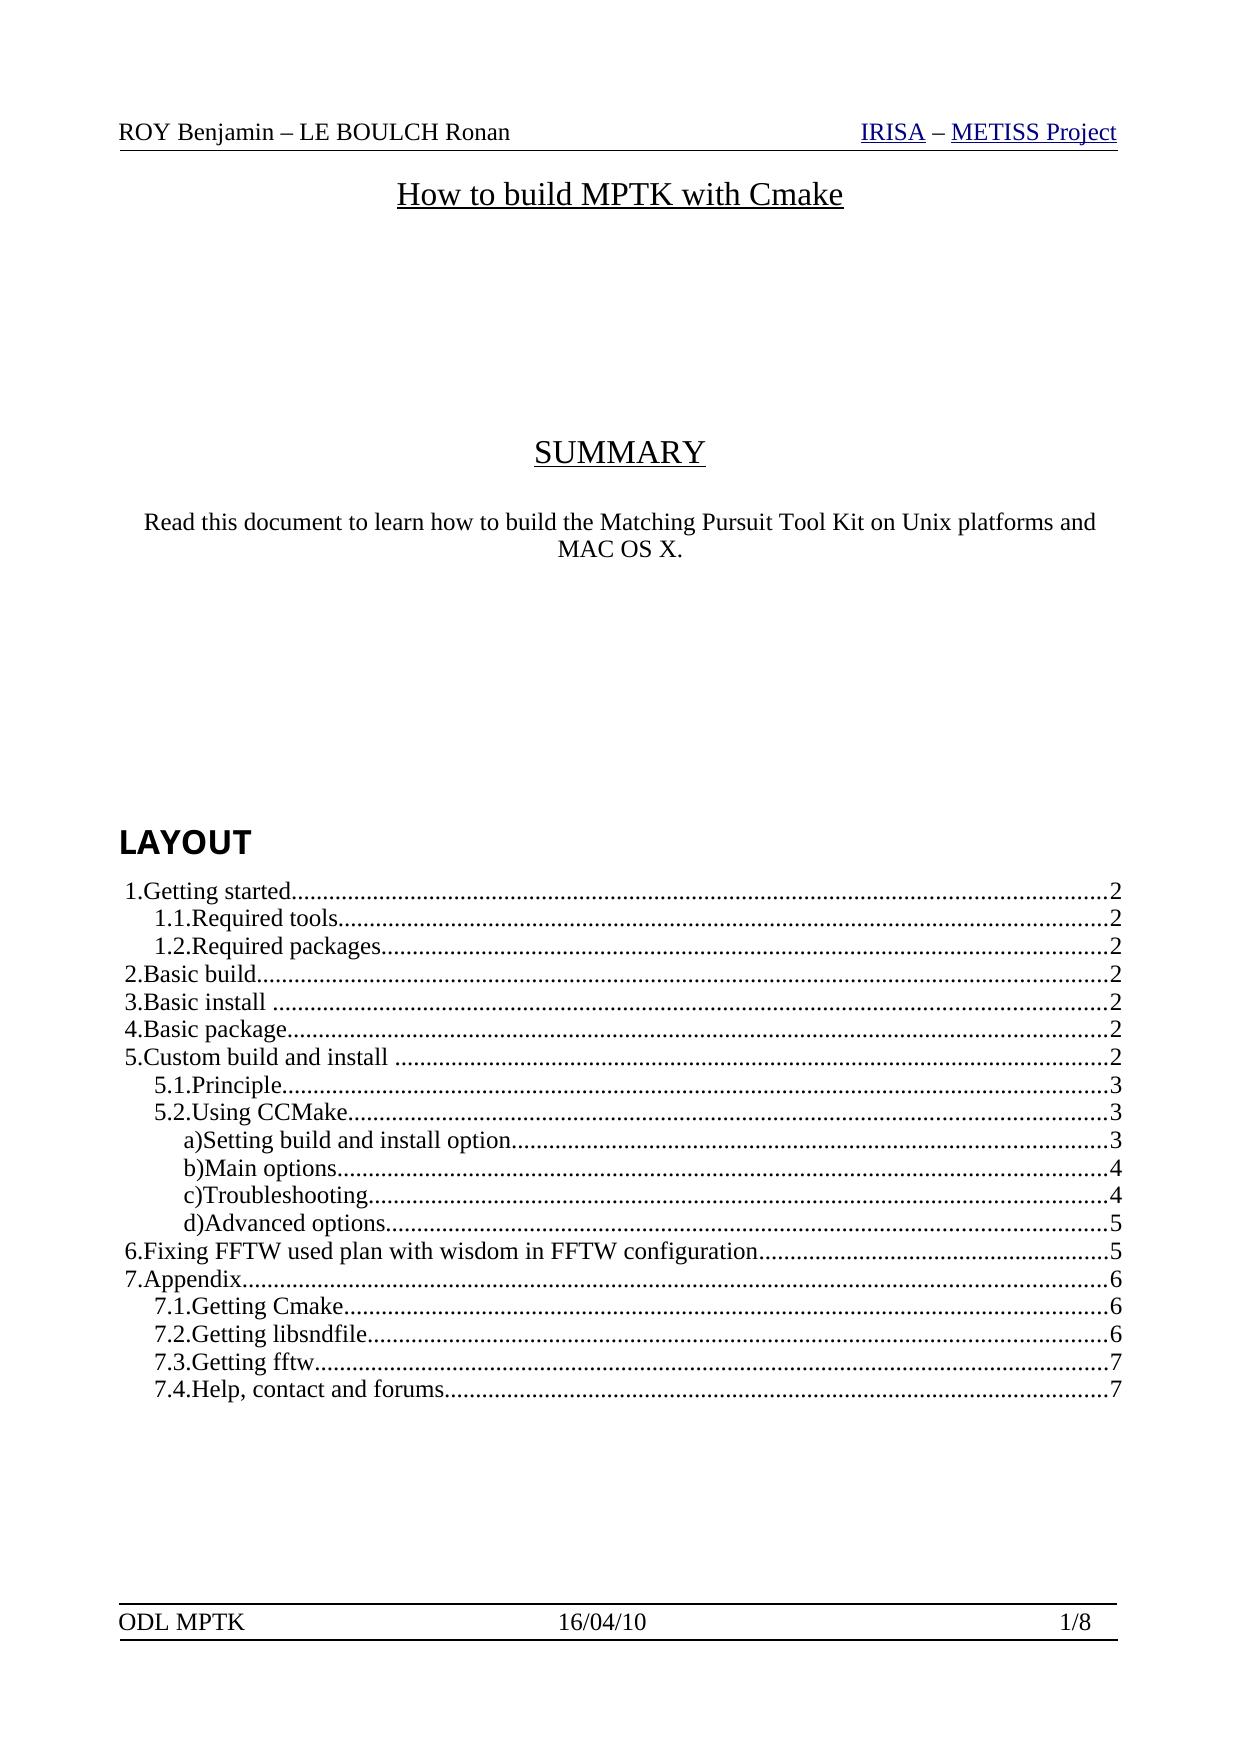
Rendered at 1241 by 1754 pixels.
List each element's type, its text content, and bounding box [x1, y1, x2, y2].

text 7.1.Getting Cmake 6 [148, 1292, 1122, 1320]
text 1.1.Required tools 2 [148, 904, 1122, 932]
text 2.Basic build 2 [118, 960, 1122, 988]
text 7.Appendix 6 [118, 1265, 1122, 1292]
text 6.Fixing FFTW used plan with wisdom in FFTW configuration 5 [118, 1237, 1122, 1265]
text 1.2.Required packages 2 [148, 932, 1122, 960]
text How to build MPTK with Cmake [118, 175, 1122, 212]
text 5.1.Principle 3 [148, 1071, 1122, 1098]
text Read this document to learn how to build the Matching Pursuit Tool Kit on Unix platforms and MAC OS X. [118, 508, 1122, 563]
text 3.Basic install 2 [118, 988, 1122, 1015]
text SUMMARY [118, 434, 1122, 471]
text 7.2.Getting libsndfile 6 [148, 1320, 1122, 1348]
text d)Advanced options 5 [177, 1209, 1122, 1237]
text 5.Custom build and install 2 [118, 1043, 1122, 1071]
text 4.Basic package 2 [118, 1015, 1122, 1043]
text a)Setting build and install option 3 [177, 1126, 1122, 1154]
text c)Troubleshooting 4 [177, 1182, 1122, 1209]
subtitle LAYOUT [118, 819, 1122, 864]
text 7.3.Getting fftw 7 [148, 1348, 1122, 1376]
text 7.4.Help, contact and forums 7 [148, 1376, 1122, 1403]
text b)Main options 4 [177, 1154, 1122, 1182]
text 1.Getting started 2 [118, 877, 1122, 904]
text 5.2.Using CCMake 3 [148, 1098, 1122, 1126]
